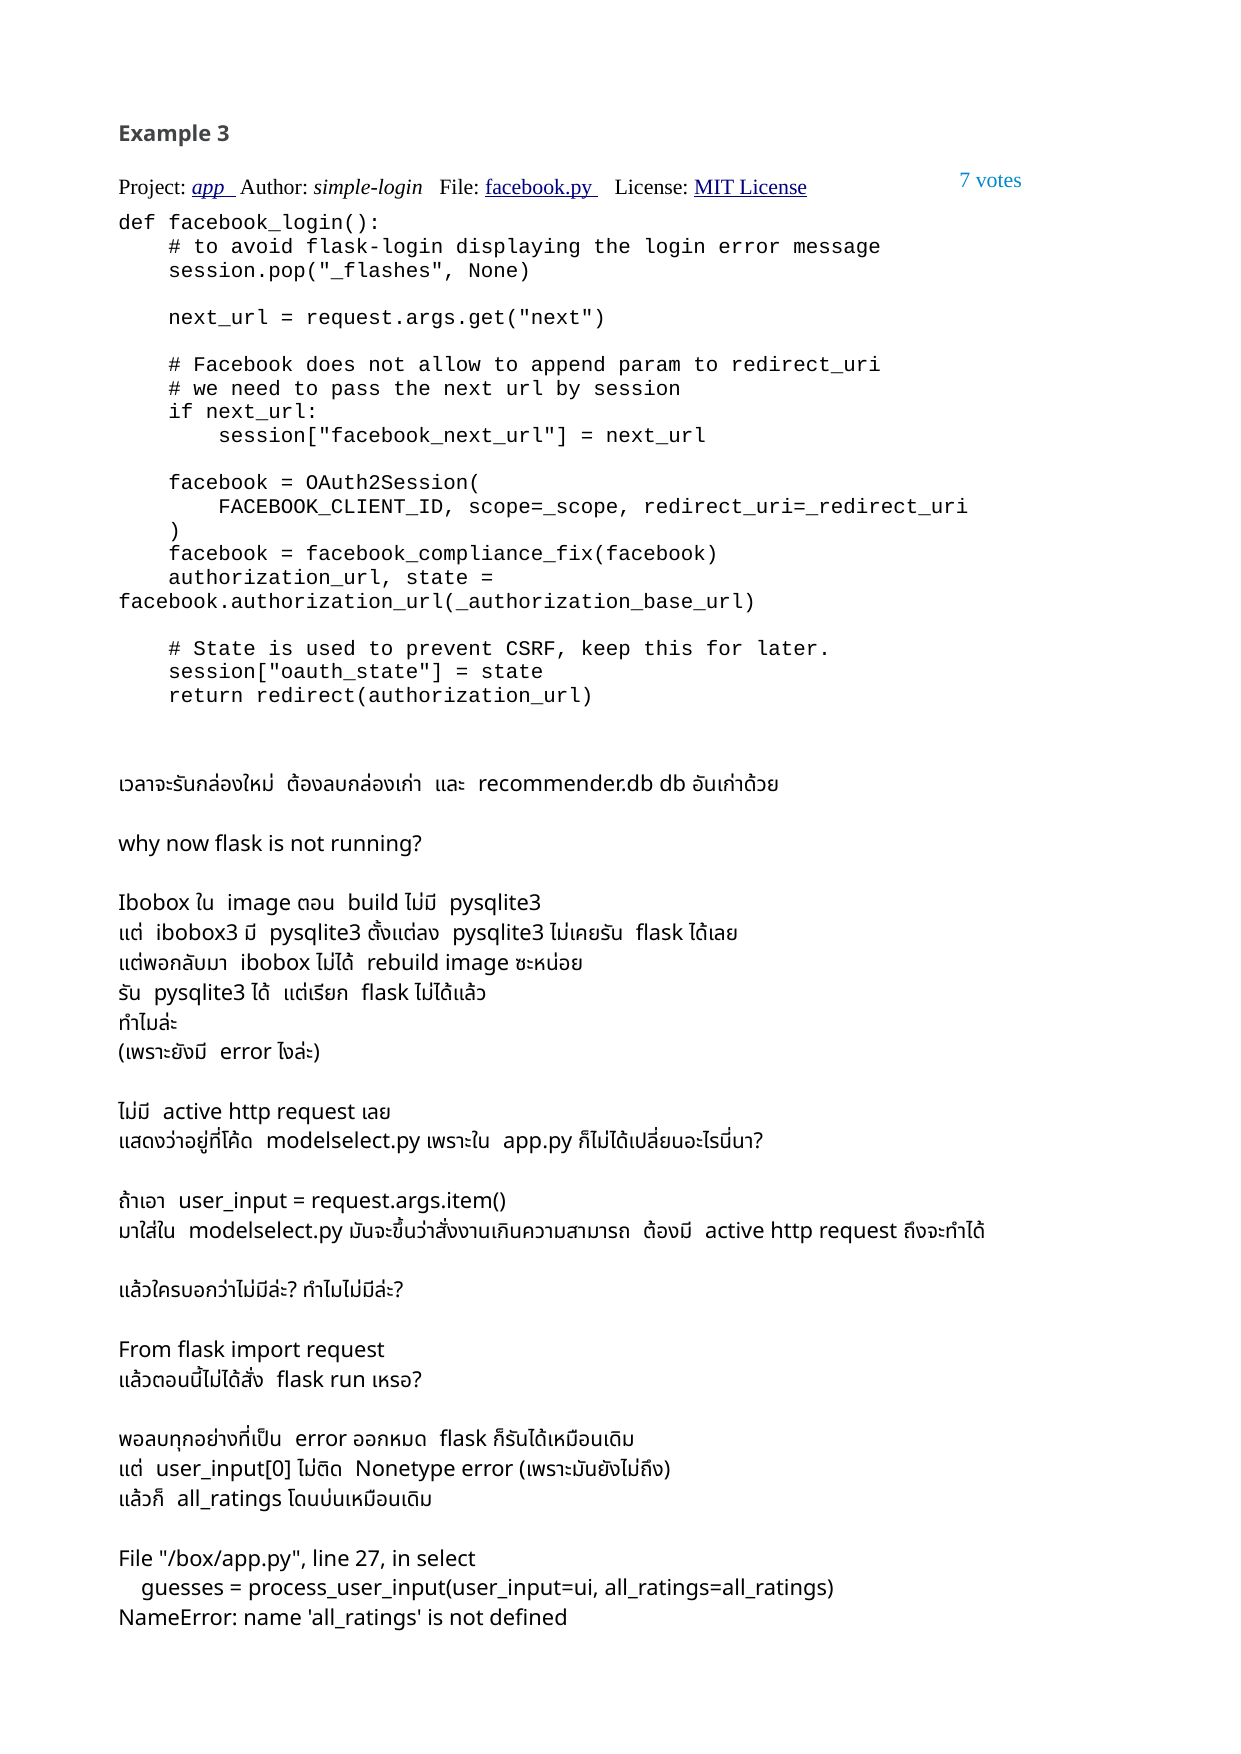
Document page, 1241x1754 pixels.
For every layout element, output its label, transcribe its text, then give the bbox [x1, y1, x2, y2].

text แสดงว่าอยู่ที่โค้ด modelselect.py เพราะใน app.py ก็ไม่ได้เปลี่ยนอะไรนี่นา? [118, 1126, 1122, 1155]
text authorization_url, state = facebook.authorization_url(_authorization_base_url) [118, 567, 1122, 614]
text ไม่มี active http request เลย [118, 1096, 1122, 1126]
text # State is used to prevent CSRF, keep this for later. [118, 638, 1122, 662]
text รัน pysqlite3 ได้ แต่เรียก flask ไม่ได้แล้ว [118, 977, 1122, 1006]
text session["facebook_next_url"] = next_url [118, 425, 1122, 449]
text แล้วตอนนี้ไม่ได้สั่ง flask run เหรอ? [118, 1364, 1122, 1394]
text แล้วใครบอกว่าไม่มีล่ะ? ทำไมไม่มีล่ะ? [118, 1274, 1122, 1304]
text facebook = OAuth2Session( [118, 472, 1122, 496]
text ทำไมล่ะ [118, 1006, 1122, 1036]
text def facebook_login(): [118, 212, 1122, 236]
text ถ้าเอา user_input = request.args.item() [118, 1185, 1122, 1215]
text guesses = process_user_input(user_input=ui, all_ratings=all_ratings) [118, 1572, 1122, 1602]
text Ibobox ใน image ตอน build ไม่มี pysqlite3 [118, 887, 1122, 917]
text session["oauth_state"] = state [118, 662, 1122, 685]
text facebook = facebook_compliance_fix(facebook) [118, 543, 1122, 567]
text แต่ ibobox3 มี pysqlite3 ตั้งแต่ลง pysqlite3 ไม่เคยรัน flask ได้เลย [118, 917, 1122, 947]
text next_url = request.args.get("next") [118, 307, 1122, 331]
table_header Project: app Author: simple-login File: facebook.py License: MIT License [118, 148, 921, 212]
text แต่ user_input[0] ไม่ติด Nonetype error (เพราะมันยังไม่ถึง) [118, 1453, 1122, 1483]
text เวลาจะรันกล่องใหม่ ต้องลบกล่องเก่า และ recommender.db db อันเก่าด้วย [118, 768, 1122, 798]
text session.pop("_flashes", None) [118, 259, 1122, 283]
text why now flask is not running? [118, 828, 1122, 857]
text if next_url: [118, 401, 1122, 425]
text Example 3 [118, 118, 1122, 148]
text แล้วก็ all_ratings โดนบ่นเหมือนเดิม [118, 1483, 1122, 1513]
text File "/box/app.py", line 27, in select [118, 1543, 1122, 1572]
table_header [1022, 148, 1122, 212]
text FACEBOOK_CLIENT_ID, scope=_scope, redirect_uri=_redirect_uri [118, 496, 1122, 520]
text NameError: name 'all_ratings' is not defined [118, 1602, 1122, 1632]
text # we need to pass the next url by session [118, 378, 1122, 401]
text พอลบทุกอย่างที่เป็น error ออกหมด flask ก็รันได้เหมือนเดิม [118, 1423, 1122, 1453]
text ) [118, 520, 1122, 543]
text แต่พอกลับมา ibobox ไม่ได้ rebuild image ซะหน่อย [118, 947, 1122, 977]
text มาใส่ใน modelselect.py มันจะขึ้นว่าสั่งงานเกินความสามารถ ต้องมี active http request ถึงจะทำได้ [118, 1215, 1122, 1245]
text (เพราะยังมี error ไงล่ะ) [118, 1036, 1122, 1066]
text # Facebook does not allow to append param to redirect_uri [118, 354, 1122, 378]
table_header 7 votes [921, 148, 1022, 212]
text return redirect(authorization_url) [118, 685, 1122, 709]
text From flask import request [118, 1334, 1122, 1364]
text # to avoid flask-login displaying the login error message [118, 236, 1122, 259]
